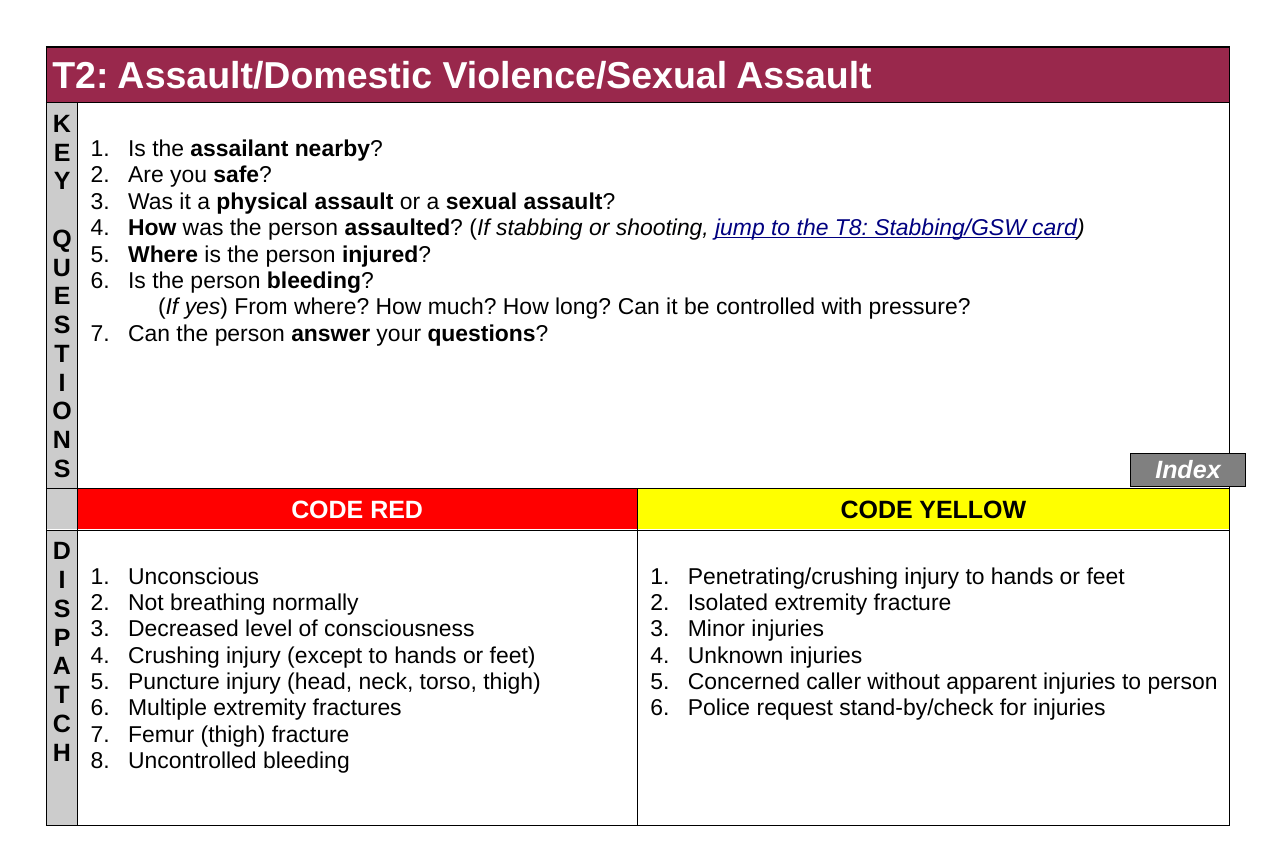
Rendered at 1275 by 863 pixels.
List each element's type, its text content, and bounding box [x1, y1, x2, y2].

table_header T2: Assault/Domestic Violence/Sexual Assault [47, 48, 1229, 102]
table_cell Penetrating/crushing injury to hands or feet Isolated extremity fracture Minor injuries Unknown injuries Concerned caller without apparent injuries to person Police request stand-by/check for injuries [638, 531, 1229, 825]
table_cell CODE YELLOW [638, 489, 1229, 529]
table_cell DISPATCH [47, 531, 77, 825]
table_cell KEY QUESTIONS [47, 103, 77, 488]
table_cell Unconscious Not breathing normally Decreased level of consciousness Crushing injury (except to hands or feet) Puncture injury (head, neck, torso, thigh) Multiple extremity fractures Femur (thigh) fracture Uncontrolled bleeding [78, 531, 637, 825]
table_cell Is the assailant nearby? Are you safe? Was it a physical assault or a sexual assault? How was the person assaulted? (If stabbing or shooting, jump to the T8: Stabbing/GSW card) Where is the person injured? Is the person bleeding? (If yes) From where? How much? How long? Can it be controlled with pressure? Can the person answer your questions? [78, 103, 1229, 488]
table_cell CODE RED [78, 489, 637, 529]
table_cell [47, 489, 77, 529]
